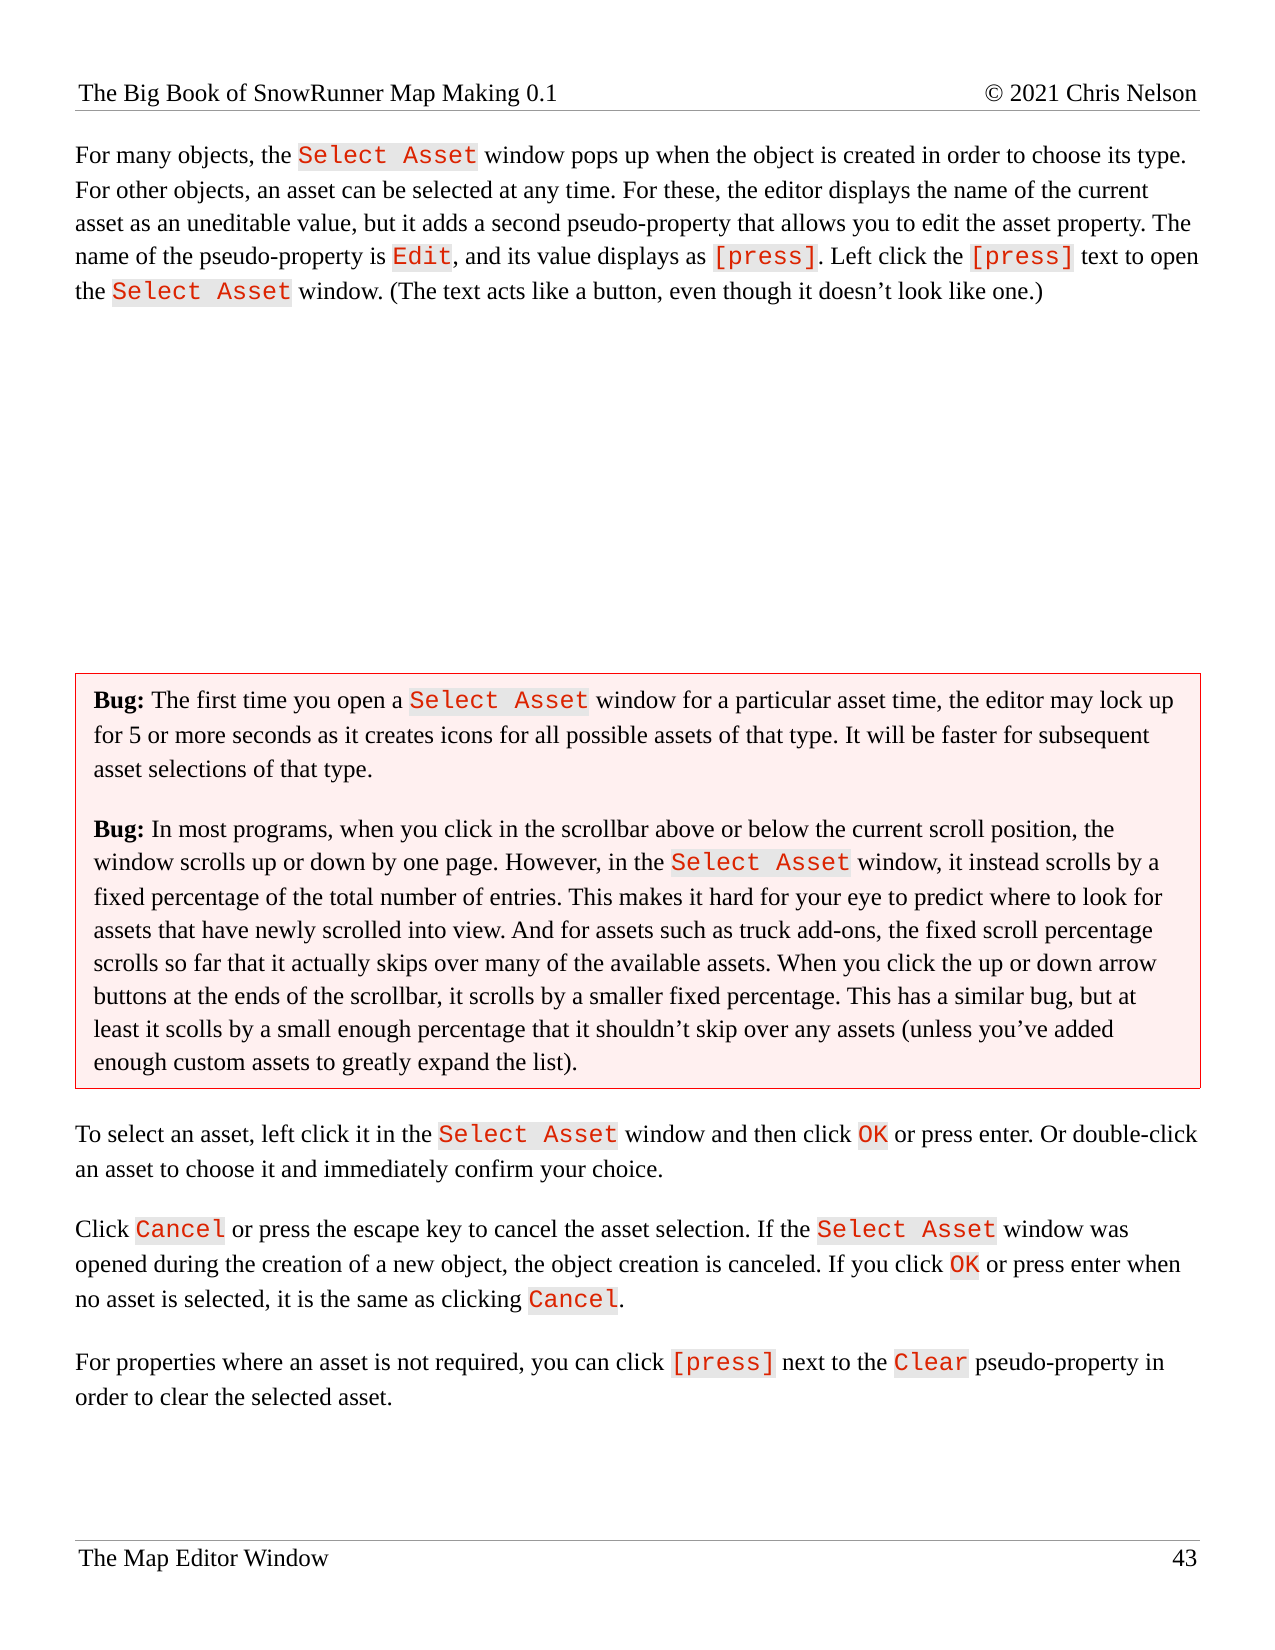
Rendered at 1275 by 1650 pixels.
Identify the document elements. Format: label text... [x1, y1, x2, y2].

text For many objects, the Select Asset window pops up when the object is created in order to choose its type. For other objects, an asset can be selected at any time. For these, the editor displays the name of the current asset as an uneditable value, but it adds a second pseudo-property that allows you to edit the asset property. The name of the pseudo-property is Edit, and its value displays as [press]. Left click the [press] text to open the Select Asset window. (The text acts like a button, even though it doesn’t look like one.) [75, 140, 1200, 307]
list In most programs, when you click in the scrollbar above or below the current scroll position, the window scrolls up or down by one page. However, in the Select Asset window, it instead scrolls by a fixed percentage of the total number of entries. This makes it hard for your eye to predict where to look for assets that have newly scrolled into view. And for assets such as truck add-ons, the fixed scroll percentage scrolls so far that it actually skips over many of the available assets. When you click the up or down arrow buttons at the ends of the scrollbar, it scrolls by a smaller fixed percentage. This has a similar bug, but at least it scolls by a small enough percentage that it shouldn’t skip over any assets (unless you’ve added enough custom assets to greatly expand the list). [76, 801, 1200, 1088]
text For properties where an asset is not required, you can click [press] next to the Clear pseudo-property in order to clear the selected asset. [75, 1347, 1200, 1411]
text Click Cancel or press the escape key to cancel the asset selection. If the Select Asset window was opened during the creation of a new object, the object creation is canceled. If you click OK or press enter when no asset is selected, it is the same as clicking Cancel. [75, 1214, 1200, 1315]
list The first time you open a Select Asset window for a particular asset time, the editor may lock up for 5 or more seconds as it creates icons for all possible assets of that type. It will be faster for subsequent asset selections of that type. [76, 674, 1200, 782]
text To select an asset, left click it in the Select Asset window and then click OK or press enter. Or double-click an asset to choose it and immediately confirm your choice. [75, 1119, 1200, 1183]
